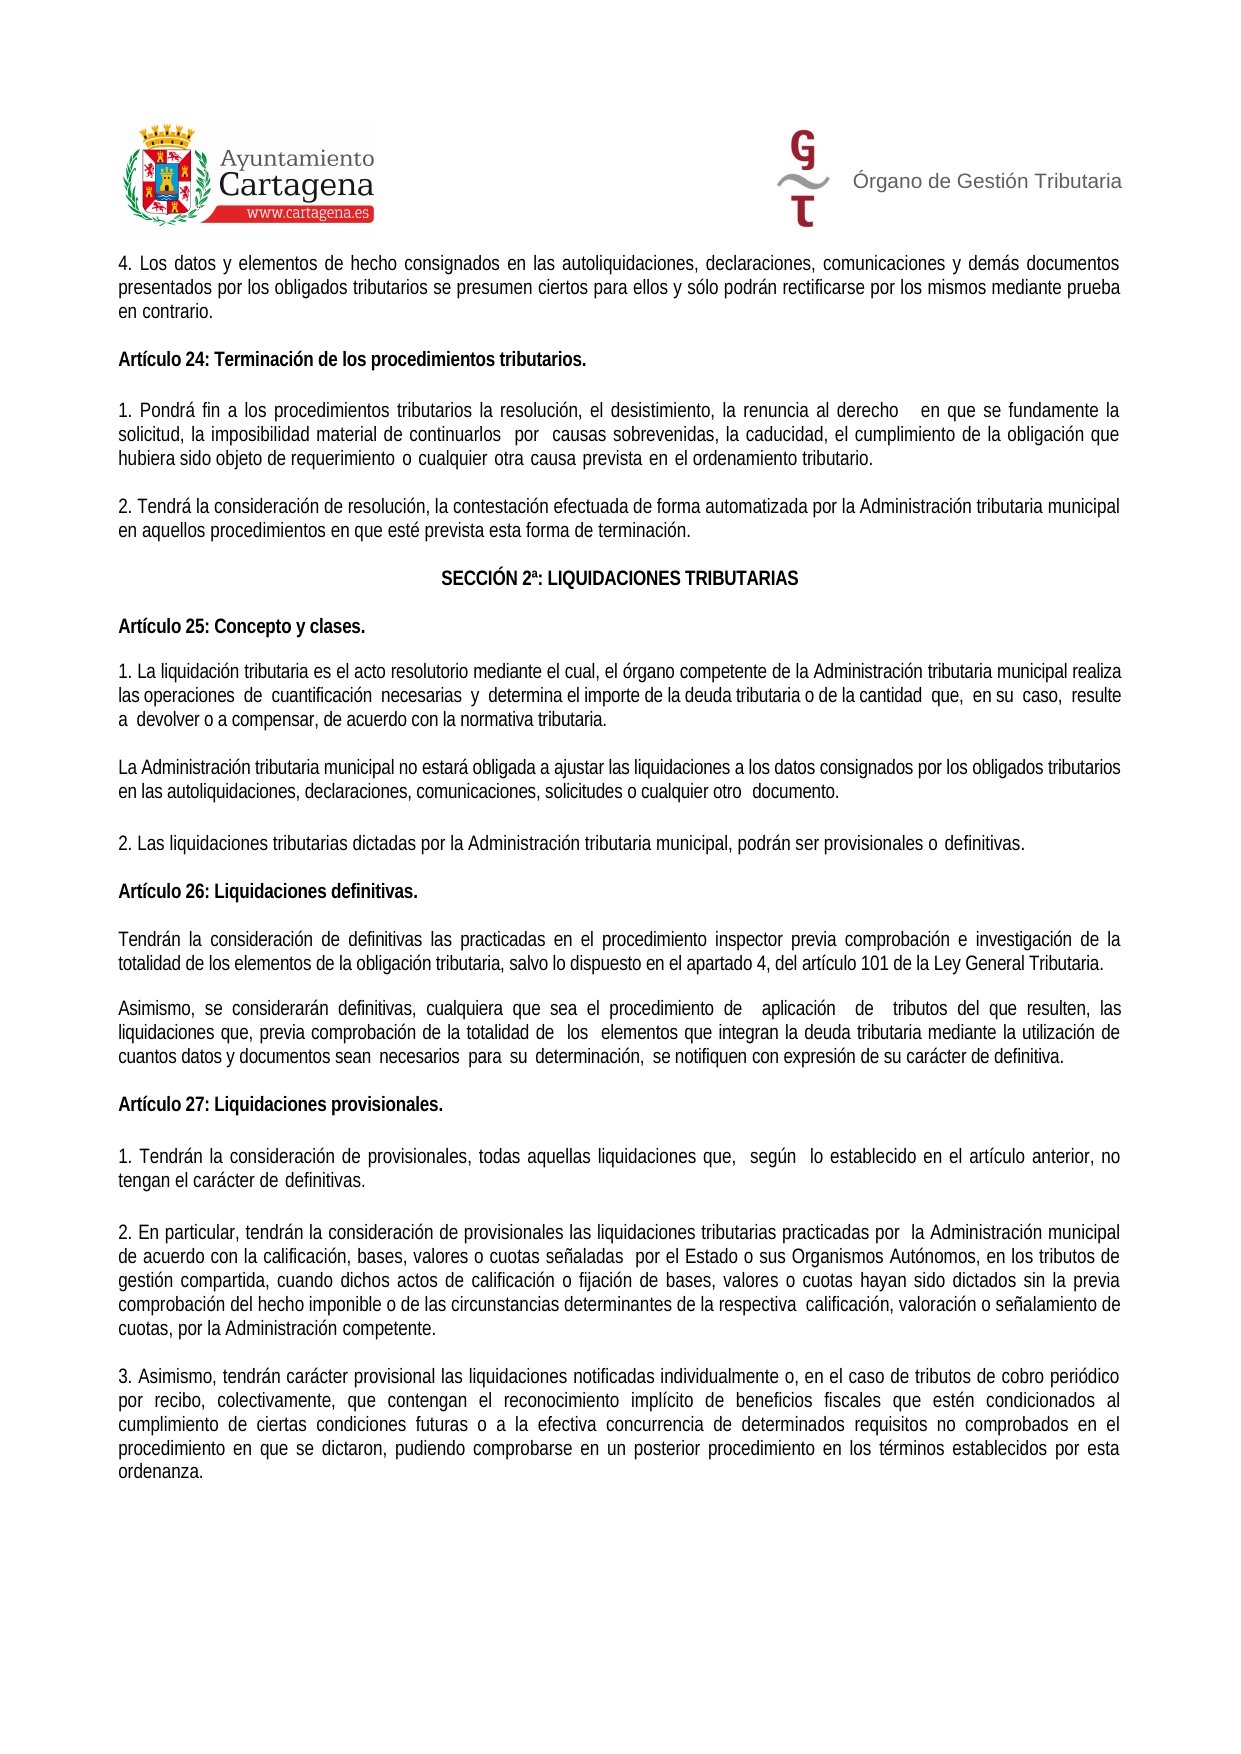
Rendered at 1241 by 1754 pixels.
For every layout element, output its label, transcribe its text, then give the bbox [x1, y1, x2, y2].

text 1. La liquidación tributaria es el acto resolutorio mediante el cual, el órgano competente de la Administración tributaria municipal realiza las operaciones de cuantificación necesarias y determina el importe de la deuda tributaria o de la cantidad que, en su caso, resulte a devolver o a compensar, de acuerdo con la normativa tributaria. [118, 659, 1122, 731]
list 2. Las liquidaciones tributarias dictadas por la Administración tributaria municipal, podrán ser provisionales o definitivas. [118, 831, 1122, 855]
picture [117, 119, 379, 236]
list 1. Pondrá fin a los procedimientos tributarios la resolución, el desistimiento, la renuncia al derecho en que se fundamente la solicitud, la imposibilidad material de continuarlos por causas sobrevenidas, la caducidad, el cumplimiento de la obligación que hubiera sido objeto de requerimiento o cualquier otra causa prevista en el ordenamiento tributario. [118, 398, 1122, 470]
list 4. Los datos y elementos de hecho consignados en las autoliquidaciones, declaraciones, comunicaciones y demás documentos presentados por los obligados tributarios se presumen ciertos para ellos y sólo podrán rectificarse por los mismos mediante prueba en contrario. [118, 251, 1122, 322]
text Tendrán la consideración de definitivas las practicadas en el procedimiento inspector previa comprobación e investigación de la totalidad de los elementos de la obligación tributaria, salvo lo dispuesto en el apartado 4, del artículo 101 de la Ley General Tributaria. [118, 927, 1122, 975]
list 3. Asimismo, tendrán carácter provisional las liquidaciones notificadas individualmente o, en el caso de tributos de cobro periódico por recibo, colectivamente, que contengan el reconocimiento implícito de beneficios fiscales que estén condicionados al cumplimiento de ciertas condiciones futuras o a la efectiva concurrencia de determinados requisitos no comprobados en el procedimiento en que se dictaron, pudiendo comprobarse en un posterior procedimiento en los términos establecidos por esta ordenanza. [118, 1363, 1122, 1483]
text Artículo 25: Concepto y clases. [118, 614, 1122, 638]
text Asimismo, se considerarán definitivas, cualquiera que sea el procedimiento de aplicación de tributos del que resulten, las liquidaciones que, previa comprobación de la totalidad de los elementos que integran la deuda tributaria mediante la utilización de cuantos datos y documentos sean necesarios para su determinación, se notifiquen con expresión de su carácter de definitiva. [118, 996, 1122, 1068]
list 2. Tendrá la consideración de resolución, la contestación efectuada de forma automatizada por la Administración tributaria municipal en aquellos procedimientos en que esté prevista esta forma de terminación. [118, 494, 1122, 542]
text La Administración tributaria municipal no estará obligada a ajustar las liquidaciones a los datos consignados por los obligados tributarios en las autoliquidaciones, declaraciones, comunicaciones, solicitudes o cualquier otro documento. [118, 755, 1122, 803]
text SECCIÓN 2ª: LIQUIDACIONES TRIBUTARIAS [118, 566, 1122, 590]
list 2. En particular, tendrán la consideración de provisionales las liquidaciones tributarias practicadas por la Administración municipal de acuerdo con la calificación, bases, valores o cuotas señaladas por el Estado o sus Organismos Autónomos, en los tributos de gestión compartida, cuando dichos actos de calificación o fijación de bases, valores o cuotas hayan sido dictados sin la previa comprobación del hecho imponible o de las circunstancias determinantes de la respectiva calificación, valoración o señalamiento de cuotas, por la Administración competente. [118, 1220, 1122, 1339]
text Artículo 27: Liquidaciones provisionales. [118, 1092, 1122, 1116]
list 1. Tendrán la consideración de provisionales, todas aquellas liquidaciones que, según lo establecido en el artículo anterior, no tengan el carácter de definitivas. [118, 1144, 1122, 1192]
text Artículo 26: Liquidaciones definitivas. [118, 879, 1122, 903]
text Artículo 24: Terminación de los procedimientos tributarios. [118, 346, 1122, 370]
